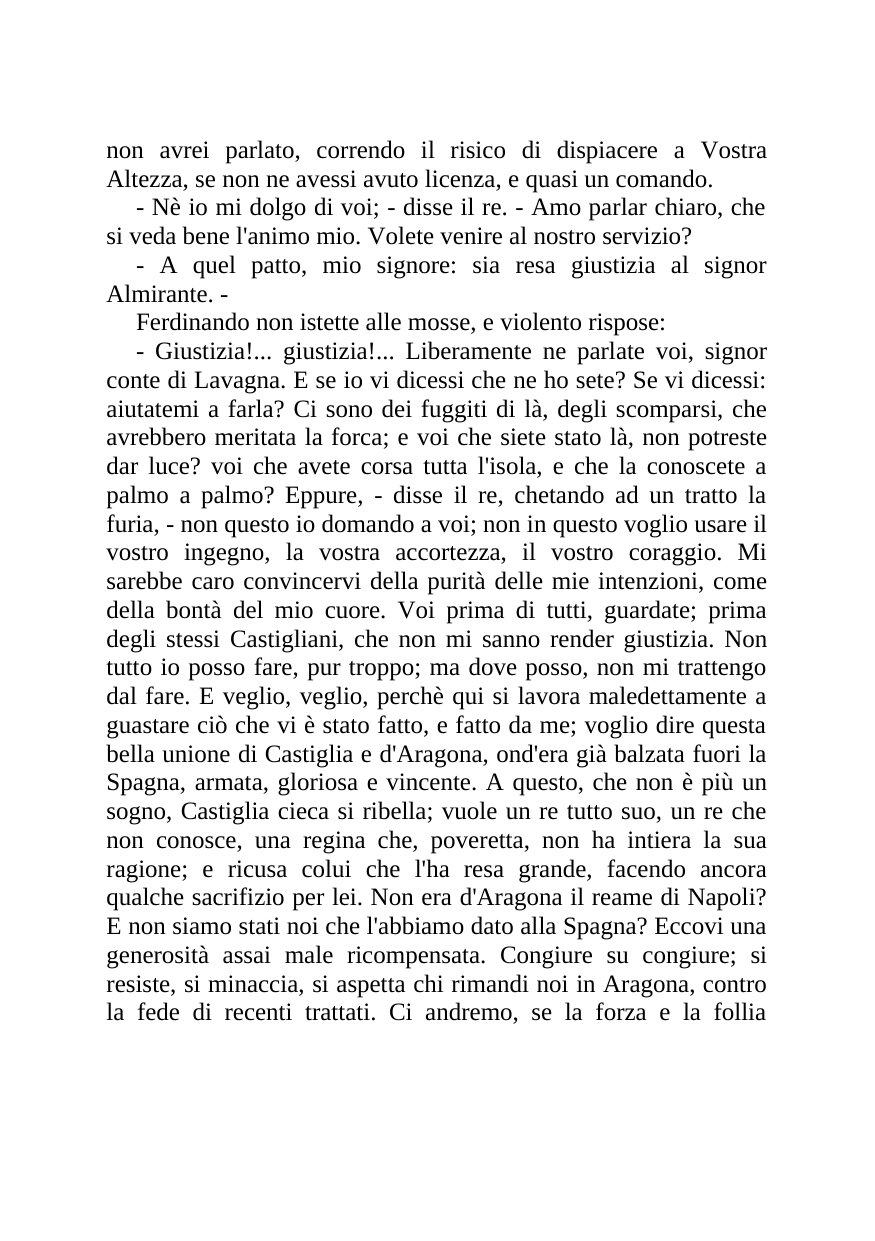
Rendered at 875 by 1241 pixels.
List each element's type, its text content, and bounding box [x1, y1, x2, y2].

text - Nè io mi dolgo di voi; - disse il re. - Amo parlar chiaro, che si veda bene l'animo mio. Volete venire al nostro servizio? [106, 192, 768, 250]
text Ferdinando non istette alle mosse, e violento rispose: [106, 307, 768, 336]
text - Giustizia!... giustizia!... Liberamente ne parlate voi, signor conte di Lavagna. E se io vi dicessi che ne ho sete? Se vi dicessi: aiutatemi a farla? Ci sono dei fuggiti di là, degli scomparsi, che avrebbero meritata la forca; e voi che siete stato là, non potreste dar luce? voi che avete corsa tutta l'isola, e che la conoscete a palmo a palmo? Eppure, - disse il re, chetando ad un tratto la furia, - non questo io domando a voi; non in questo voglio usare il vostro ingegno, la vostra accortezza, il vostro coraggio. Mi sarebbe caro convincervi della purità delle mie intenzioni, come della bontà del mio cuore. Voi prima di tutti, guardate; prima degli stessi Castigliani, che non mi sanno render giustizia. Non tutto io posso fare, pur troppo; ma dove posso, non mi trattengo dal fare. E veglio, veglio, perchè qui si lavora maledettamente a guastare ciò che vi è stato fatto, e fatto da me; voglio dire questa bella unione di Castiglia e d'Aragona, ond'era già balzata fuori la Spagna, armata, gloriosa e vincente. A questo, che non è più un sogno, Castiglia cieca si ribella; vuole un re tutto suo, un re che non conosce, una regina che, poveretta, non ha intiera la sua ragione; e ricusa colui che l'ha resa grande, facendo ancora qualche sacrifizio per lei. Non era d'Aragona il reame di Napoli? E non siamo stati noi che l'abbiamo dato alla Spagna? Eccovi una generosità assai male ricompensata. Congiure su congiure; si resiste, si minaccia, si aspetta chi rimandi noi in Aragona, contro la fede di recenti trattati. Ci andremo, se la forza e la follia [106, 336, 768, 1026]
text non avrei parlato, correndo il risico di dispiacere a Vostra Altezza, se non ne avessi avuto licenza, e quasi un comando. [106, 135, 768, 192]
text - A quel patto, mio signore: sia resa giustizia al signor Almirante. - [106, 250, 768, 307]
